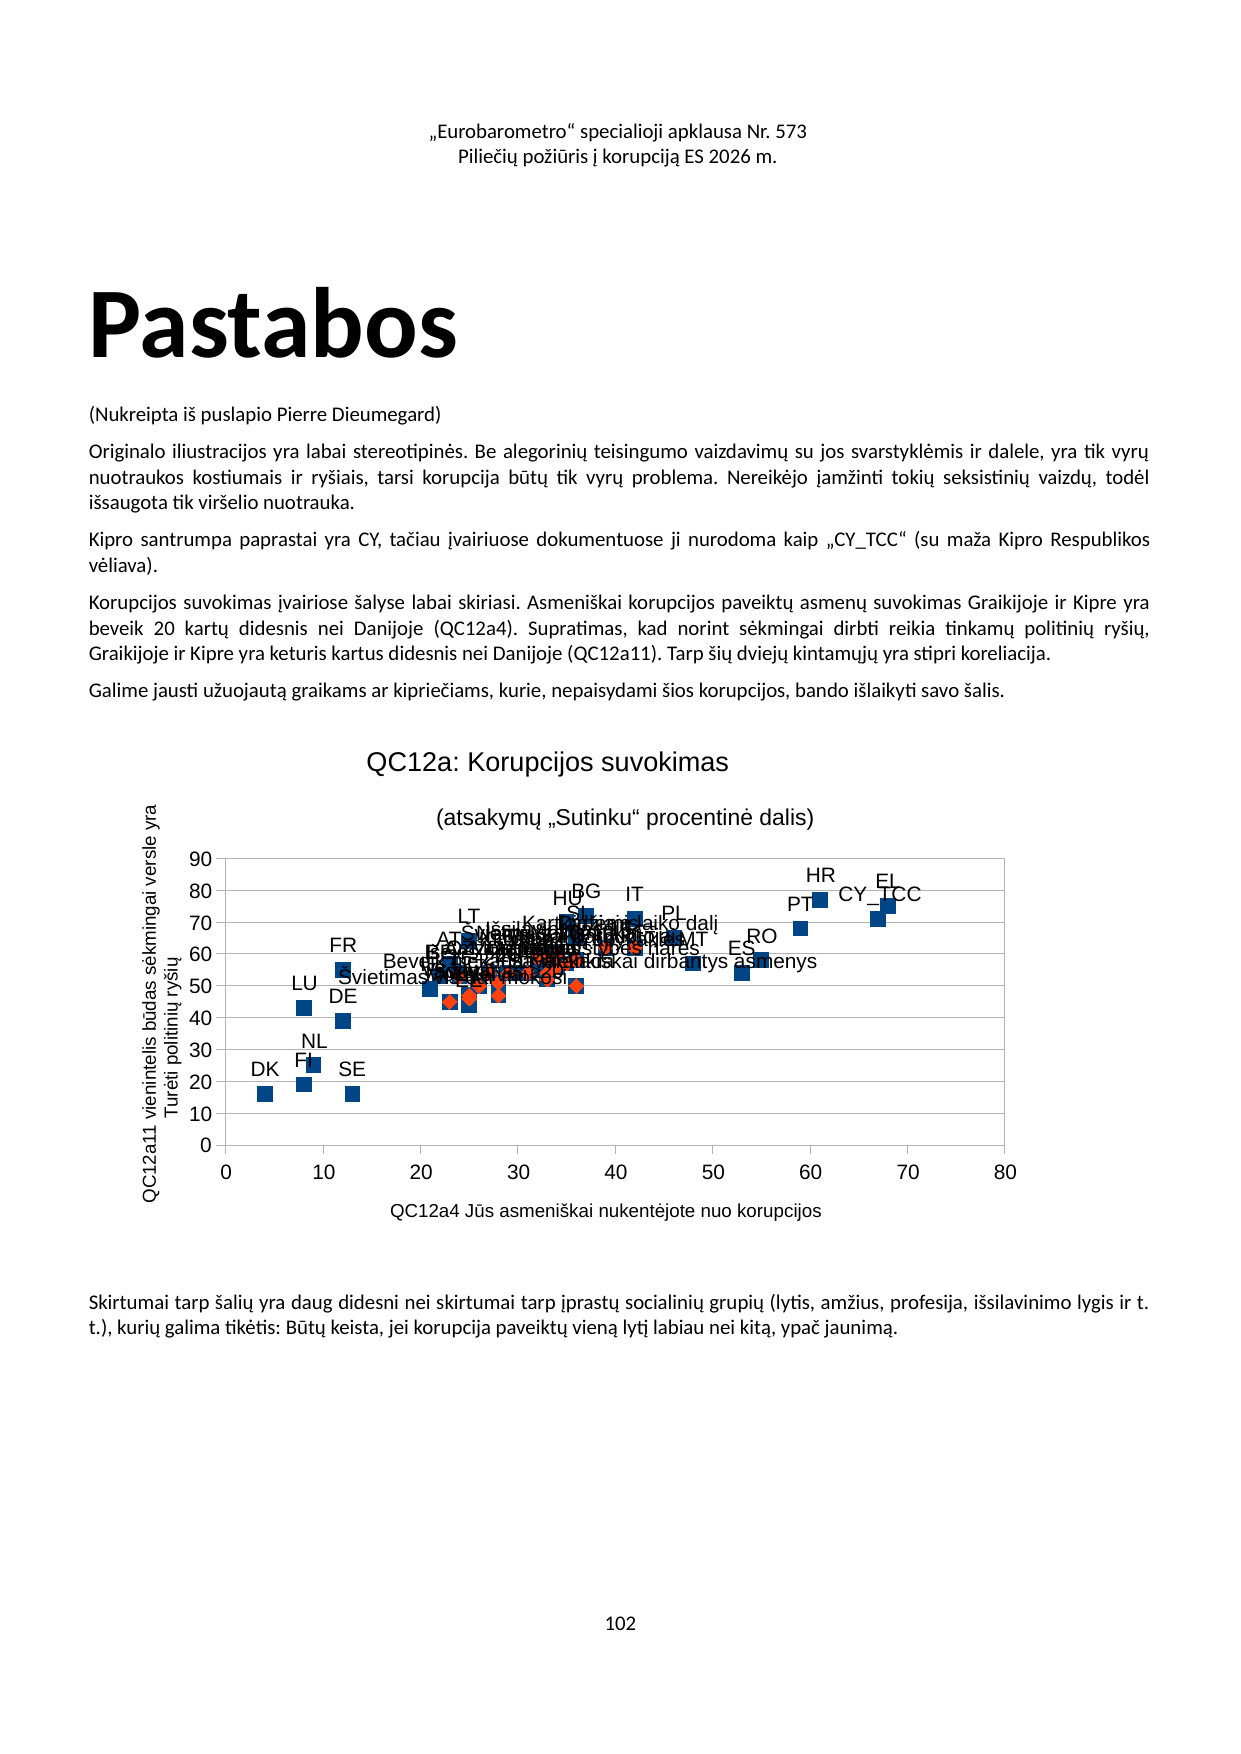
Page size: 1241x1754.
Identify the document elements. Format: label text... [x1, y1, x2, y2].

text (Nukreipta iš puslapio Pierre Dieumegard) [88, 401, 1152, 427]
text Skirtumai tarp šalių yra daug didesni nei skirtumai tarp įprastų socialinių grupių (lytis, amžius, profesija, išsilavinimo lygis ir t. t.), kurių galima tikėtis: Būtų keista, jei korupcija paveiktų vieną lytį labiau nei kitą, ypač jaunimą. [88, 1289, 1152, 1340]
text Originalo iliustracijos yra labai stereotipinės. Be alegorinių teisingumo vaizdavimų su jos svarstyklėmis ir dalele, yra tik vyrų nuotraukos kostiumais ir ryšiais, tarsi korupcija būtų tik vyrų problema. Nereikėjo įamžinti tokių seksistinių vaizdų, todėl išsaugota tik viršelio nuotrauka. [88, 438, 1152, 515]
text Korupcijos suvokimas įvairiose šalyse labai skiriasi. Asmeniškai korupcijos paveiktų asmenų suvokimas Graikijoje ir Kipre yra beveik 20 kartų didesnis nei Danijoje (QC12a4). Supratimas, kad norint sėkmingai dirbti reikia tinkamų politinių ryšių, Graikijoje ir Kipre yra keturis kartus didesnis nei Danijoje (QC12a11). Tarp šių dviejų kintamųjų yra stipri koreliacija. [88, 589, 1152, 666]
subtitle Pastabos [88, 261, 1152, 383]
text Kipro santrumpa paprastai yra CY, tačiau įvairiuose dokumentuose ji nurodoma kaip „CY_TCC“ (su maža Kipro Respublikos vėliava). [88, 527, 1152, 577]
text Galime jausti užuojautą graikams ar kipriečiams, kurie, nepaisydami šios korupcijos, bando išlaikyti savo šalis. [88, 677, 1152, 703]
